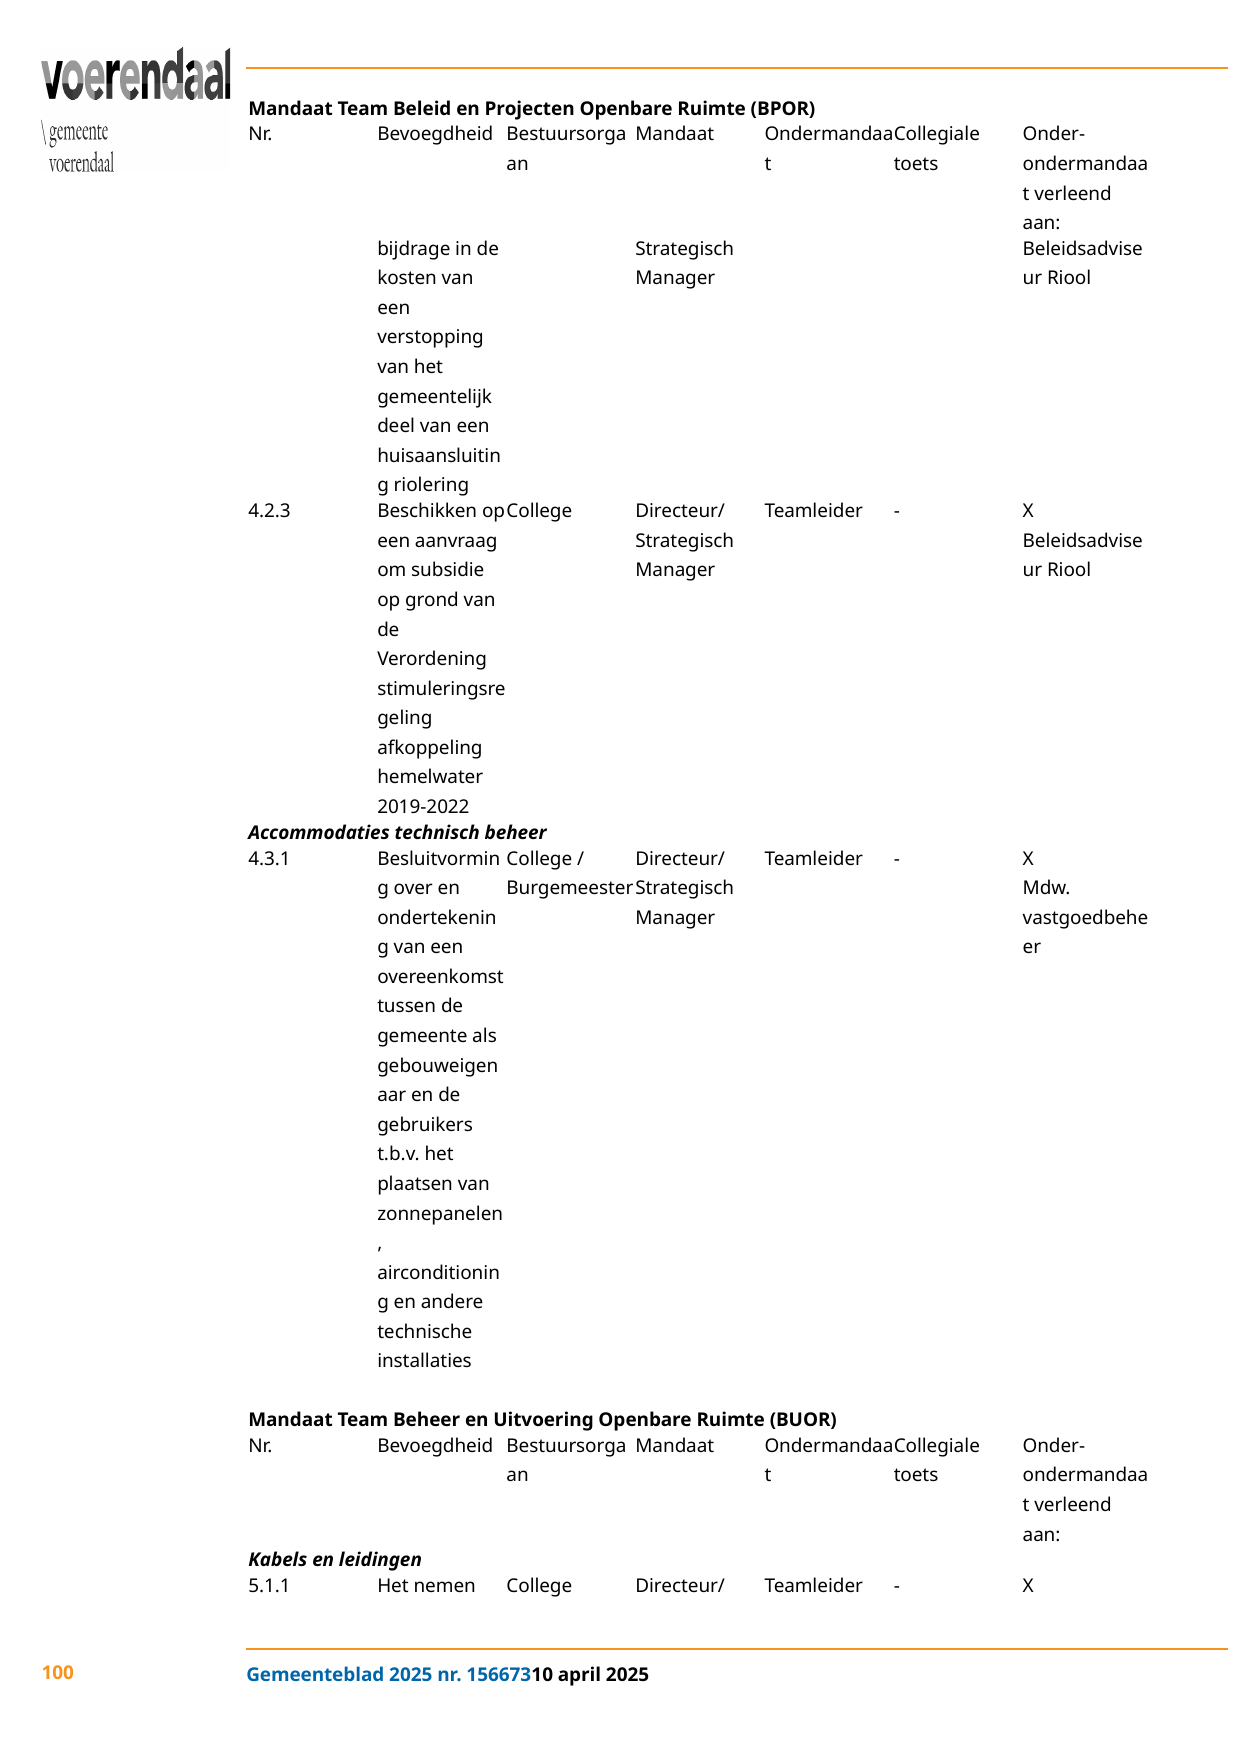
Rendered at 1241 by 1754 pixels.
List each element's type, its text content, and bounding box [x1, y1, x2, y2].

table_cell Beleidsadviseur Riool [1023, 235, 1152, 497]
table_cell Kabels en leidingen [248, 1546, 1152, 1572]
table_cell Bevoegdheid [377, 121, 506, 235]
table_cell - [894, 498, 1022, 819]
table_cell College [506, 498, 635, 819]
table_cell Mandaat [635, 121, 764, 235]
table_cell [506, 235, 635, 497]
table_cell Teamleider [764, 498, 893, 819]
table_cell - [894, 845, 1022, 1373]
table_cell Ondermandaat [764, 121, 893, 235]
table_cell Onder-ondermandaat verleend aan: [1023, 1432, 1152, 1546]
table_cell 4.2.3 [248, 498, 377, 819]
table_cell Mandaat [635, 1432, 764, 1546]
table_cell Besluitvorming over en ondertekening van een overeenkomst tussen de gemeente als gebouweigenaar en de gebruikers t.b.v. het plaatsen van zonnepanelen, airconditioning en andere technische installaties [377, 845, 506, 1373]
table_cell Accommodaties technisch beheer [248, 819, 1152, 845]
table_cell Beschikken op een aanvraag om subsidie op grond van de Verordening stimuleringsregeling afkoppeling hemelwater 2019-2022 [377, 498, 506, 819]
table_cell Het nemen [377, 1572, 506, 1598]
table_cell Directeur/ Strategisch Manager [635, 498, 764, 819]
table_cell Teamleider [764, 845, 893, 1373]
table_header Mandaat Team Beleid en Projecten Openbare Ruimte (BPOR) [248, 95, 1152, 121]
table_cell X Mdw. vastgoedbeheer [1023, 845, 1152, 1373]
table_header Mandaat Team Beheer en Uitvoering Openbare Ruimte (BUOR) [248, 1406, 1152, 1432]
table_cell Directeur/ [635, 1572, 764, 1598]
table_cell 5.1.1 [248, 1572, 377, 1598]
table_cell Strategisch Manager [635, 235, 764, 497]
table_cell Bestuursorgaan [506, 121, 635, 235]
table_cell X [1023, 1572, 1152, 1598]
table_cell X Beleidsadviseur Riool [1023, 498, 1152, 819]
table_cell [764, 235, 893, 497]
table_cell Nr. [248, 1432, 377, 1546]
table_cell Ondermandaat [764, 1432, 893, 1546]
table_cell College / Burgemeester [506, 845, 635, 1373]
table_cell Onder-ondermandaat verleend aan: [1023, 121, 1152, 235]
table_cell College [506, 1572, 635, 1598]
table_cell Teamleider [764, 1572, 893, 1598]
table_cell [248, 235, 377, 497]
table_cell - [894, 235, 1022, 497]
picture [41, 47, 231, 172]
table_cell Collegiale toets [894, 121, 1022, 235]
table_cell bijdrage in de kosten van een verstopping van het gemeentelijk deel van een huisaansluiting riolering [377, 235, 506, 497]
table_cell Nr. [248, 121, 377, 235]
table_cell 4.3.1 [248, 845, 377, 1373]
table_cell - [894, 1572, 1022, 1598]
table_cell Directeur/ Strategisch Manager [635, 845, 764, 1373]
table_cell Bevoegdheid [377, 1432, 506, 1546]
table_cell Collegiale toets [894, 1432, 1022, 1546]
table_cell Bestuursorgaan [506, 1432, 635, 1546]
